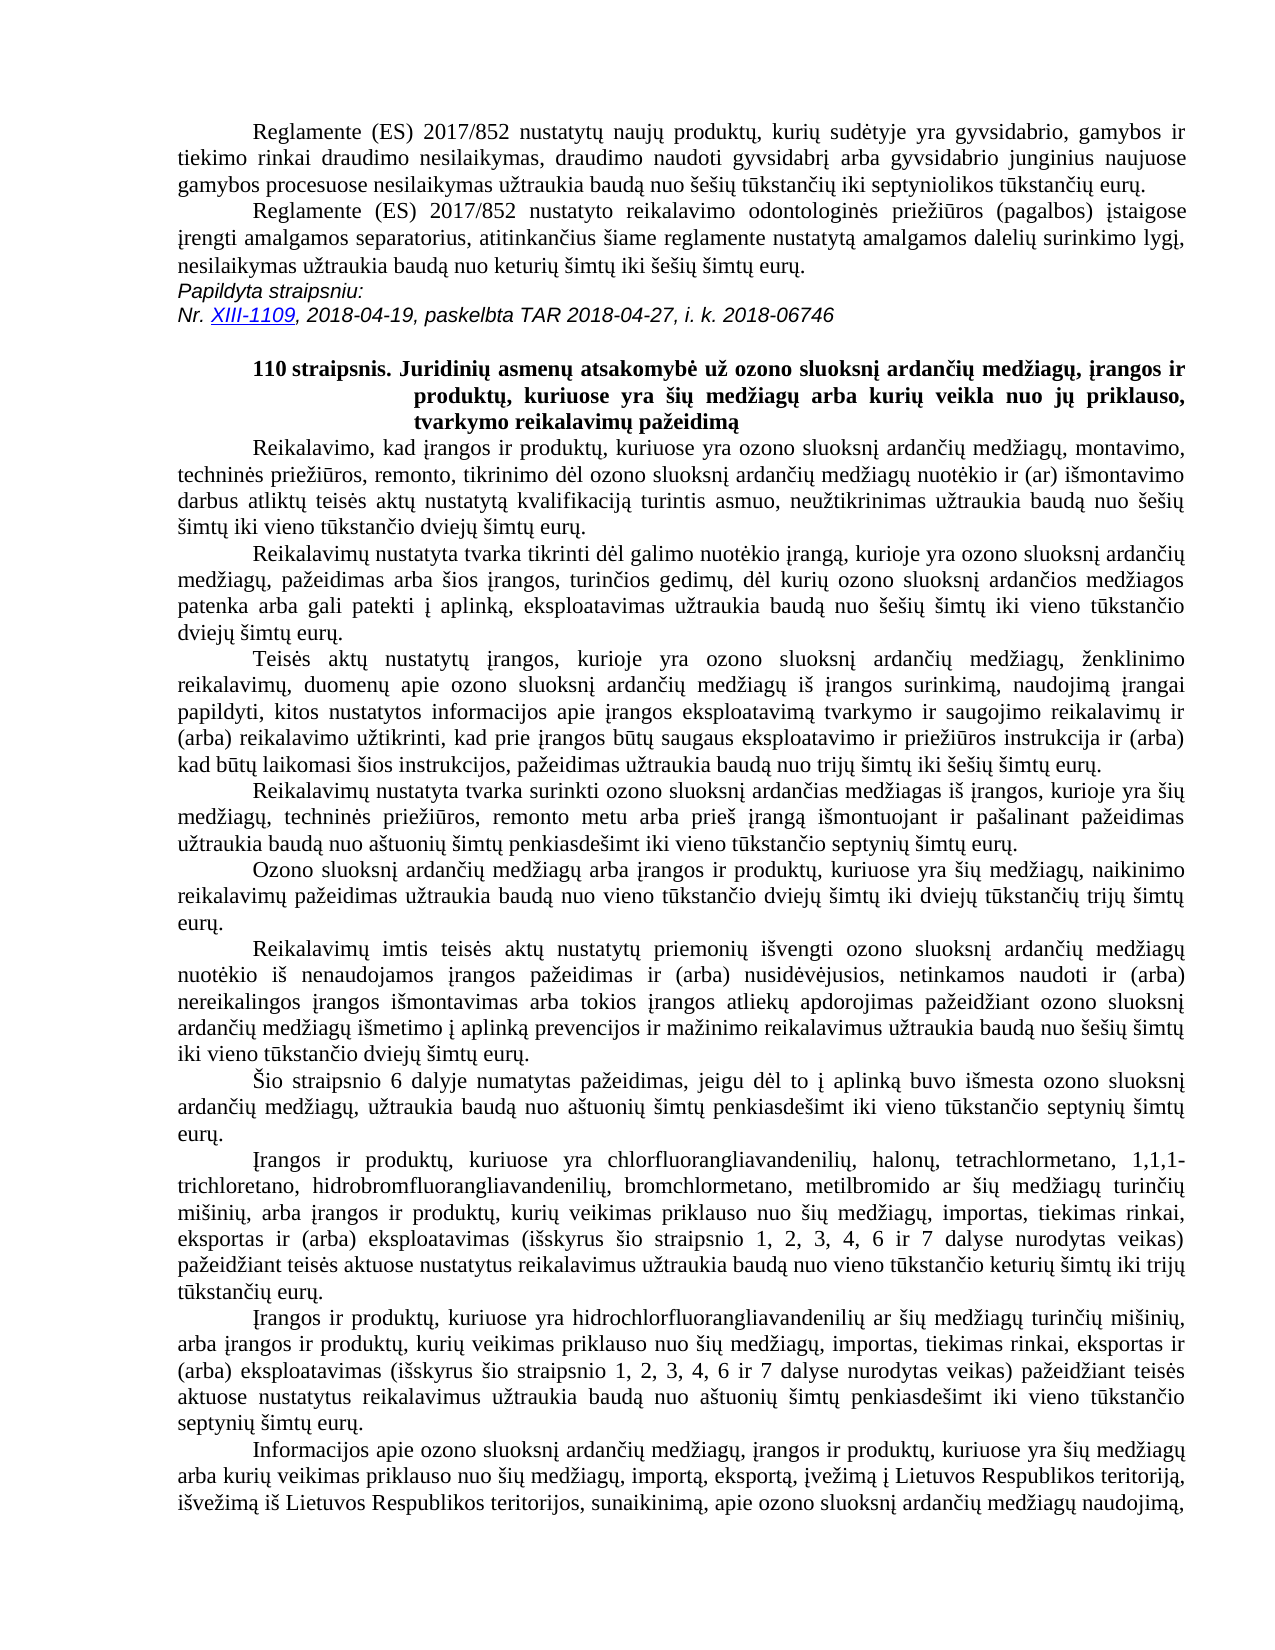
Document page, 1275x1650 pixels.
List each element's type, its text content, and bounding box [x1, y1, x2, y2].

text Šio straipsnio 6 dalyje numatytas pažeidimas, jeigu dėl to į aplinką buvo išmesta ozono sluoksnį ardančių medžiagų, užtraukia baudą nuo aštuonių šimtų penkiasdešimt iki vieno tūkstančio septynių šimtų eurų. [177, 1067, 1186, 1146]
text Informacijos apie ozono sluoksnį ardančių medžiagų, įrangos ir produktų, kuriuose yra šių medžiagų arba kurių veikimas priklauso nuo šių medžiagų, importą, eksportą, įvežimą į Lietuvos Respublikos teritoriją, išvežimą iš Lietuvos Respublikos teritorijos, sunaikinimą, apie ozono sluoksnį ardančių medžiagų naudojimą, [177, 1436, 1186, 1515]
text Reglamente (ES) 2017/852 nustatytų naujų produktų, kurių sudėtyje yra gyvsidabrio, gamybos ir tiekimo rinkai draudimo nesilaikymas, draudimo naudoti gyvsidabrį arba gyvsidabrio junginius naujuose gamybos procesuose nesilaikymas užtraukia baudą nuo šešių tūkstančių iki septyniolikos tūkstančių eurų. [177, 118, 1186, 197]
text Reglamente (ES) 2017/852 nustatyto reikalavimo odontologinės priežiūros (pagalbos) įstaigose įrengti amalgamos separatorius, atitinkančius šiame reglamente nustatytą amalgamos dalelių surinkimo lygį, nesilaikymas užtraukia baudą nuo keturių šimtų iki šešių šimtų eurų. [177, 197, 1186, 279]
text Teisės aktų nustatytų įrangos, kurioje yra ozono sluoksnį ardančių medžiagų, ženklinimo reikalavimų, duomenų apie ozono sluoksnį ardančių medžiagų iš įrangos surinkimą, naudojimą įrangai papildyti, kitos nustatytos informacijos apie įrangos eksploatavimą tvarkymo ir saugojimo reikalavimų ir (arba) reikalavimo užtikrinti, kad prie įrangos būtų saugaus eksploatavimo ir priežiūros instrukcija ir (arba) kad būtų laikomasi šios instrukcijos, pažeidimas užtraukia baudą nuo trijų šimtų iki šešių šimtų eurų. [177, 645, 1186, 777]
text Nr. XIII-1109, 2018-04-19, paskelbta TAR 2018-04-27, i. k. 2018-06746 [177, 303, 1186, 327]
text Reikalavimo, kad įrangos ir produktų, kuriuose yra ozono sluoksnį ardančių medžiagų, montavimo, techninės priežiūros, remonto, tikrinimo dėl ozono sluoksnį ardančių medžiagų nuotėkio ir (ar) išmontavimo darbus atliktų teisės aktų nustatytą kvalifikaciją turintis asmuo, neužtikrinimas užtraukia baudą nuo šešių šimtų iki vieno tūkstančio dviejų šimtų eurų. [177, 434, 1186, 540]
text Įrangos ir produktų, kuriuose yra chlorfluorangliavandenilių, halonų, tetrachlormetano, 1,1,1-trichloretano, hidrobromfluorangliavandenilių, bromchlormetano, metilbromido ar šių medžiagų turinčių mišinių, arba įrangos ir produktų, kurių veikimas priklauso nuo šių medžiagų, importas, tiekimas rinkai, eksportas ir (arba) eksploatavimas (išskyrus šio straipsnio 1, 2, 3, 4, 6 ir 7 dalyse nurodytas veikas) pažeidžiant teisės aktuose nustatytus reikalavimus užtraukia baudą nuo vieno tūkstančio keturių šimtų iki trijų tūkstančių eurų. [177, 1146, 1186, 1304]
text Reikalavimų nustatyta tvarka surinkti ozono sluoksnį ardančias medžiagas iš įrangos, kurioje yra šių medžiagų, techninės priežiūros, remonto metu arba prieš įrangą išmontuojant ir pašalinant pažeidimas užtraukia baudą nuo aštuonių šimtų penkiasdešimt iki vieno tūkstančio septynių šimtų eurų. [177, 777, 1186, 856]
text Reikalavimų imtis teisės aktų nustatytų priemonių išvengti ozono sluoksnį ardančių medžiagų nuotėkio iš nenaudojamos įrangos pažeidimas ir (arba) nusidėvėjusios, netinkamos naudoti ir (arba) nereikalingos įrangos išmontavimas arba tokios įrangos atliekų apdorojimas pažeidžiant ozono sluoksnį ardančių medžiagų išmetimo į aplinką prevencijos ir mažinimo reikalavimus užtraukia baudą nuo šešių šimtų iki vieno tūkstančio dviejų šimtų eurų. [177, 935, 1186, 1067]
text Ozono sluoksnį ardančių medžiagų arba įrangos ir produktų, kuriuose yra šių medžiagų, naikinimo reikalavimų pažeidimas užtraukia baudą nuo vieno tūkstančio dviejų šimtų iki dviejų tūkstančių trijų šimtų eurų. [177, 856, 1186, 935]
text Papildyta straipsniu: [177, 279, 1186, 303]
text Įrangos ir produktų, kuriuose yra hidrochlorfluorangliavandenilių ar šių medžiagų turinčių mišinių, arba įrangos ir produktų, kurių veikimas priklauso nuo šių medžiagų, importas, tiekimas rinkai, eksportas ir (arba) eksploatavimas (išskyrus šio straipsnio 1, 2, 3, 4, 6 ir 7 dalyse nurodytas veikas) pažeidžiant teisės aktuose nustatytus reikalavimus užtraukia baudą nuo aštuonių šimtų penkiasdešimt iki vieno tūkstančio septynių šimtų eurų. [177, 1304, 1186, 1436]
text 110 straipsnis. Juridinių asmenų atsakomybė už ozono sluoksnį ardančių medžiagų, įrangos ir produktų, kuriuose yra šių medžiagų arba kurių veikla nuo jų priklauso, tvarkymo reikalavimų pažeidimą [252, 355, 1186, 434]
text Reikalavimų nustatyta tvarka tikrinti dėl galimo nuotėkio įrangą, kurioje yra ozono sluoksnį ardančių medžiagų, pažeidimas arba šios įrangos, turinčios gedimų, dėl kurių ozono sluoksnį ardančios medžiagos patenka arba gali patekti į aplinką, eksploatavimas užtraukia baudą nuo šešių šimtų iki vieno tūkstančio dviejų šimtų eurų. [177, 540, 1186, 645]
